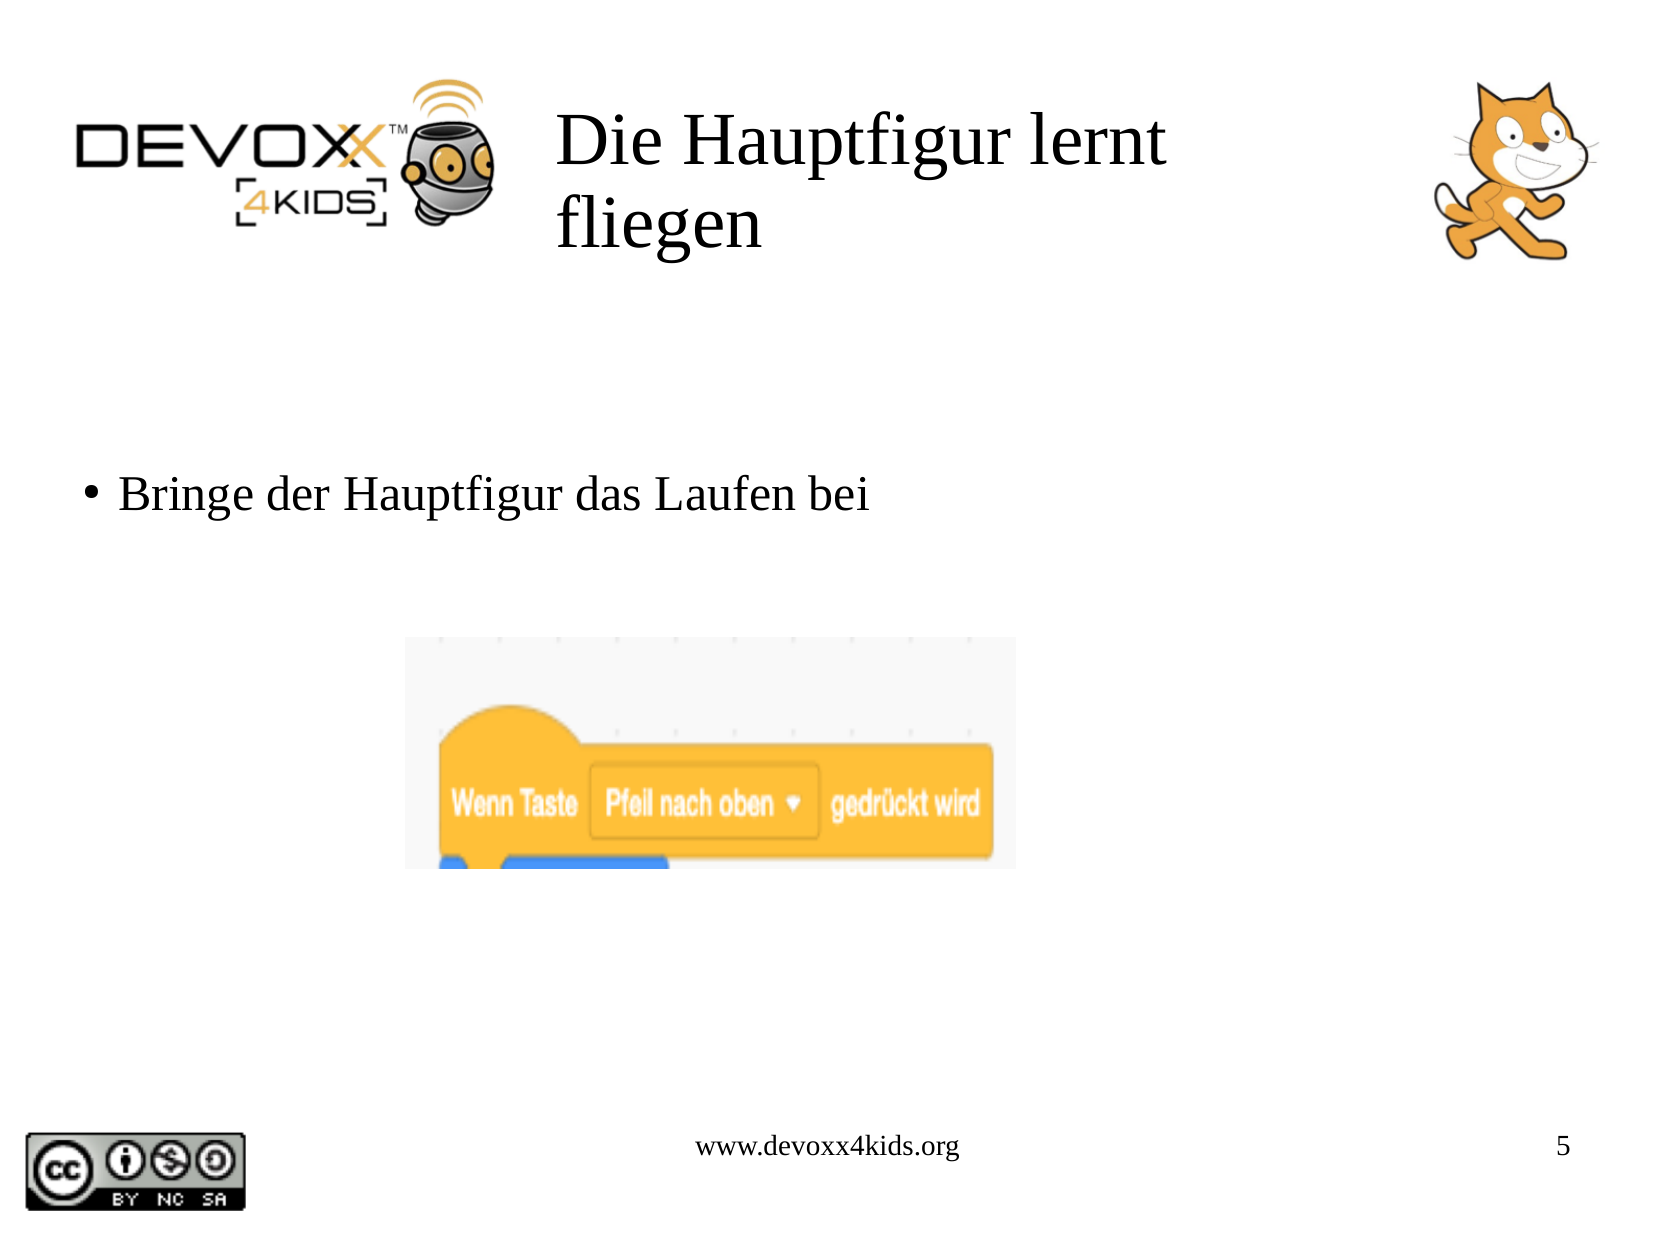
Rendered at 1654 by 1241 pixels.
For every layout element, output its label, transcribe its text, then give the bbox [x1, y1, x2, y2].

picture [14, 1121, 249, 1212]
title Die Hauptfigur lernt fliegen [555, 78, 1347, 284]
picture [1431, 54, 1607, 272]
picture [35, 58, 511, 255]
picture [405, 637, 1016, 869]
subtitle Bringe der Hauptfigur das Laufen bei [82, 290, 1571, 697]
